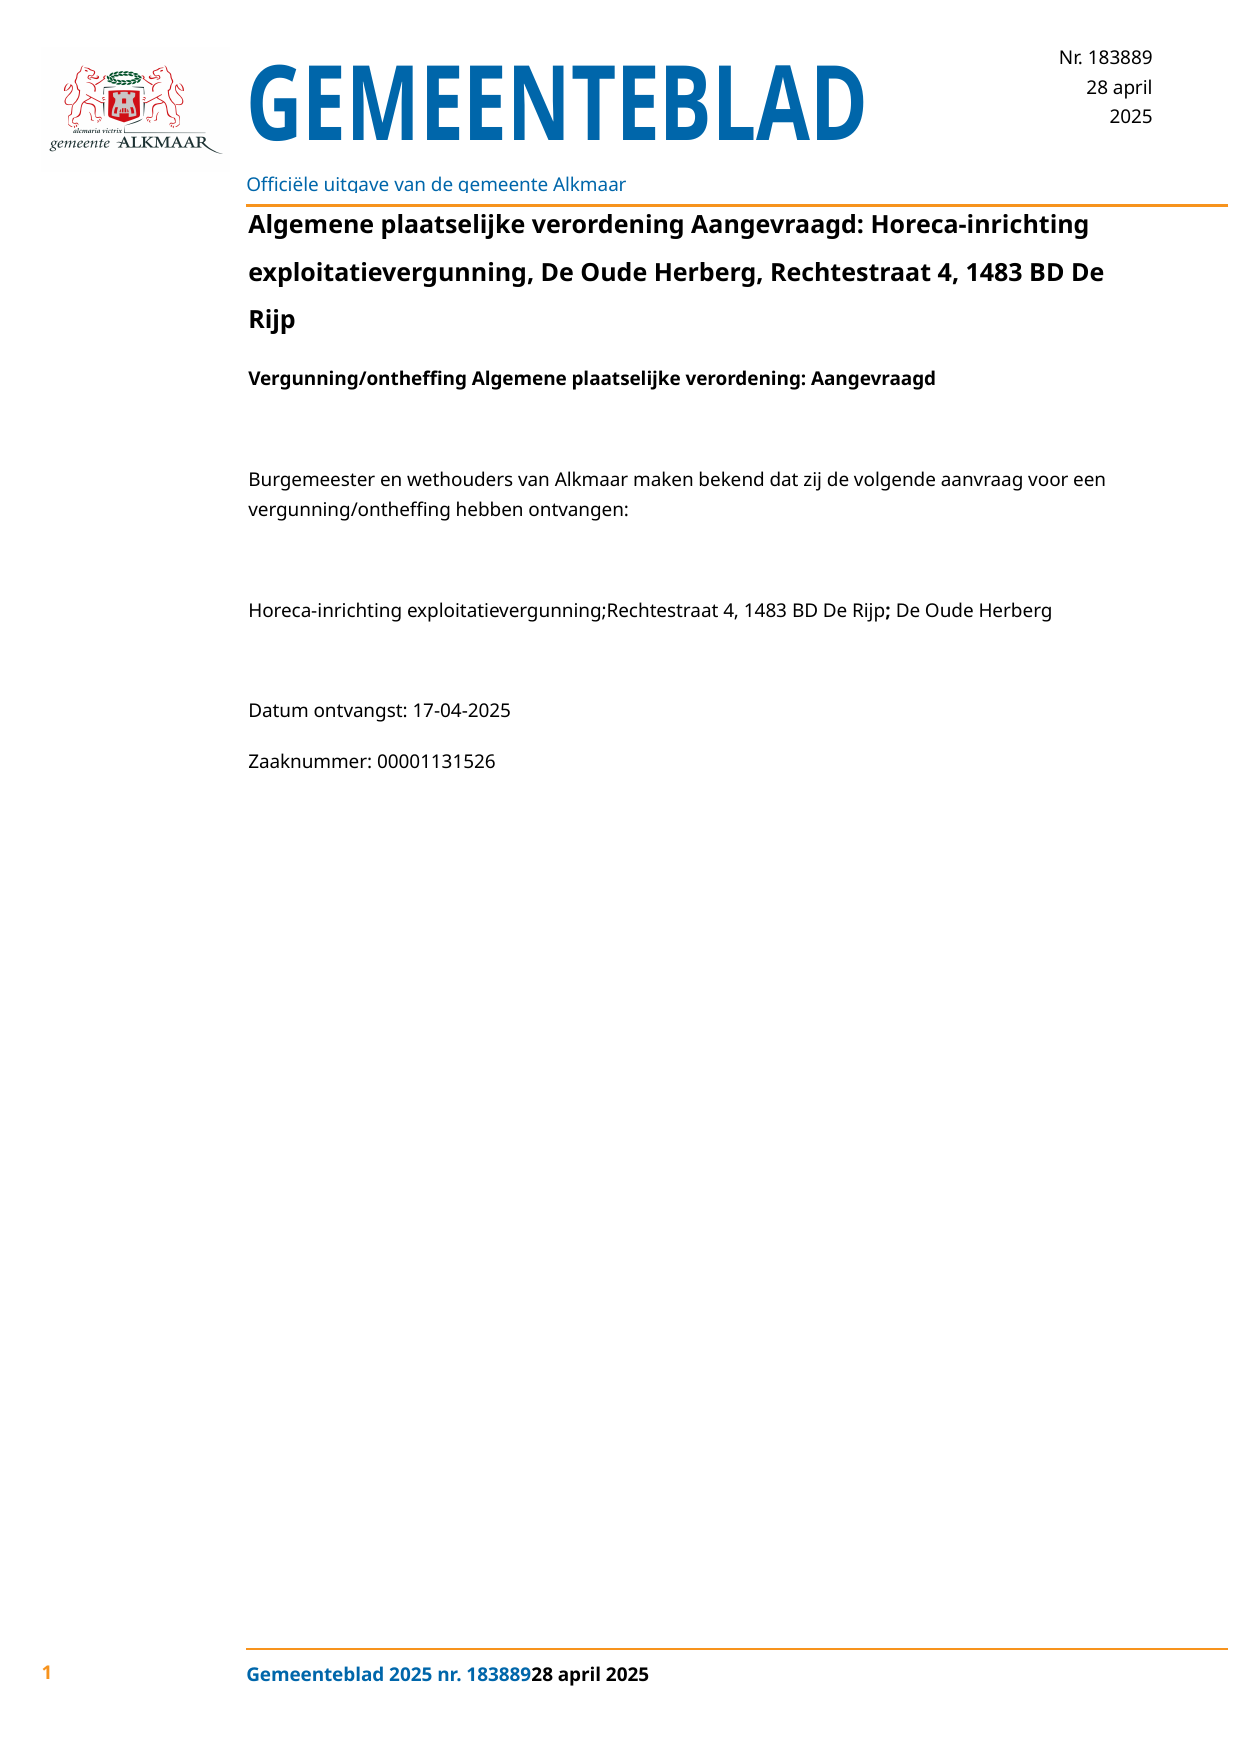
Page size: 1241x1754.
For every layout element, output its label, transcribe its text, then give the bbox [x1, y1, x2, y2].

text Datum ontvangst: 17-04-2025 [248, 698, 1152, 723]
text Vergunning/ontheffing Algemene plaatselijke verordening: Aangevraagd [248, 366, 1152, 391]
text Horeca-inrichting exploitatievergunning;Rechtestraat 4, 1483 BD De Rijp; De Oude Herberg [248, 597, 1152, 622]
picture [41, 47, 231, 172]
text Algemene plaatselijke verordening Aangevraagd: Horeca-inrichting exploitatievergunning, De Oude Herberg, Rechtestraat 4, 1483 BD De Rijp [248, 207, 1152, 336]
text Burgemeester en wethouders van Alkmaar maken bekend dat zij de volgende aanvraag voor een vergunning/ontheffing hebben ontvangen: [248, 466, 1152, 522]
text Zaaknummer: 00001131526 [248, 748, 1152, 774]
